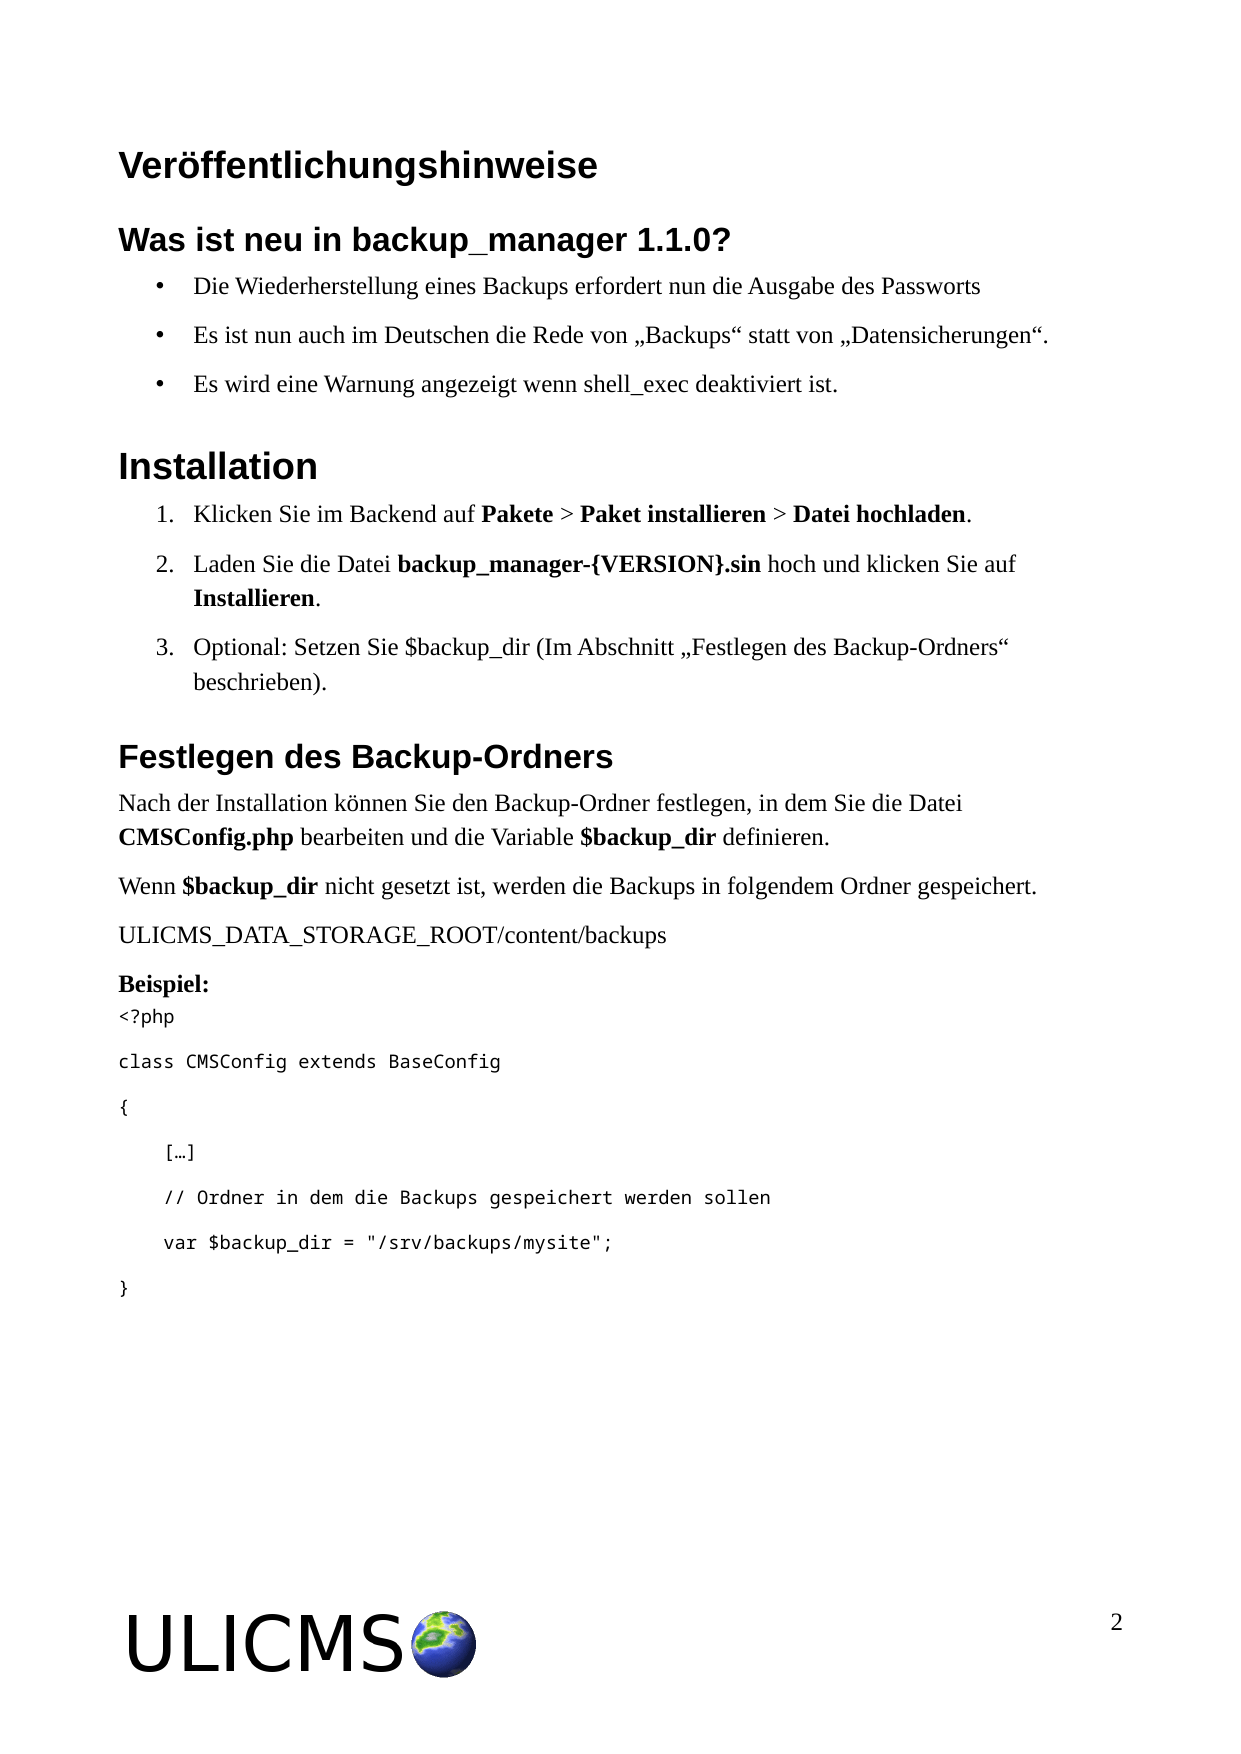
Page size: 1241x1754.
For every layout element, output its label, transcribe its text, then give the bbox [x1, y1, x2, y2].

text Beispiel: <?php [118, 969, 1123, 1029]
text } [118, 1274, 1123, 1300]
text { [118, 1094, 1123, 1119]
list Die Wiederherstellung eines Backups erfordert nun die Ausgabe des Passworts [156, 271, 1123, 300]
list Es wird eine Warnung angezeigt wenn shell_exec deaktiviert ist. [156, 369, 1123, 398]
list Laden Sie die Datei backup_manager-{VERSION}.sin hoch und klicken Sie auf Installieren. [156, 549, 1123, 612]
subtitle Veröffentlichungshinweise [118, 143, 1123, 187]
list Klicken Sie im Backend auf Pakete > Paket installieren > Datei hochladen. [156, 499, 1123, 528]
subtitle Was ist neu in backup_manager 1.1.0? [118, 220, 1123, 259]
text // Ordner in dem die Backups gespeichert werden sollen [118, 1184, 1123, 1209]
text Nach der Installation können Sie den Backup-Ordner festlegen, in dem Sie die Datei CMSConfig.php bearbeiten und die Variable $backup_dir definieren. [118, 788, 1123, 851]
subtitle Installation [118, 443, 1123, 487]
list Optional: Setzen Sie $backup_dir (Im Abschnitt „Festlegen des Backup-Ordners“ beschrieben). [156, 632, 1123, 695]
text var $backup_dir = "/srv/backups/mysite"; [118, 1229, 1123, 1255]
text ULICMS_DATA_STORAGE_ROOT/content/backups [118, 920, 1123, 949]
subtitle Festlegen des Backup-Ordners [118, 737, 1123, 775]
text Wenn $backup_dir nicht gesetzt ist, werden die Backups in folgendem Ordner gespeichert. [118, 871, 1123, 900]
picture [118, 1607, 479, 1681]
text […] [118, 1139, 1123, 1164]
text class CMSConfig extends BaseConfig [118, 1048, 1123, 1074]
list Es ist nun auch im Deutschen die Rede von „Backups“ statt von „Datensicherungen“. [156, 320, 1123, 349]
